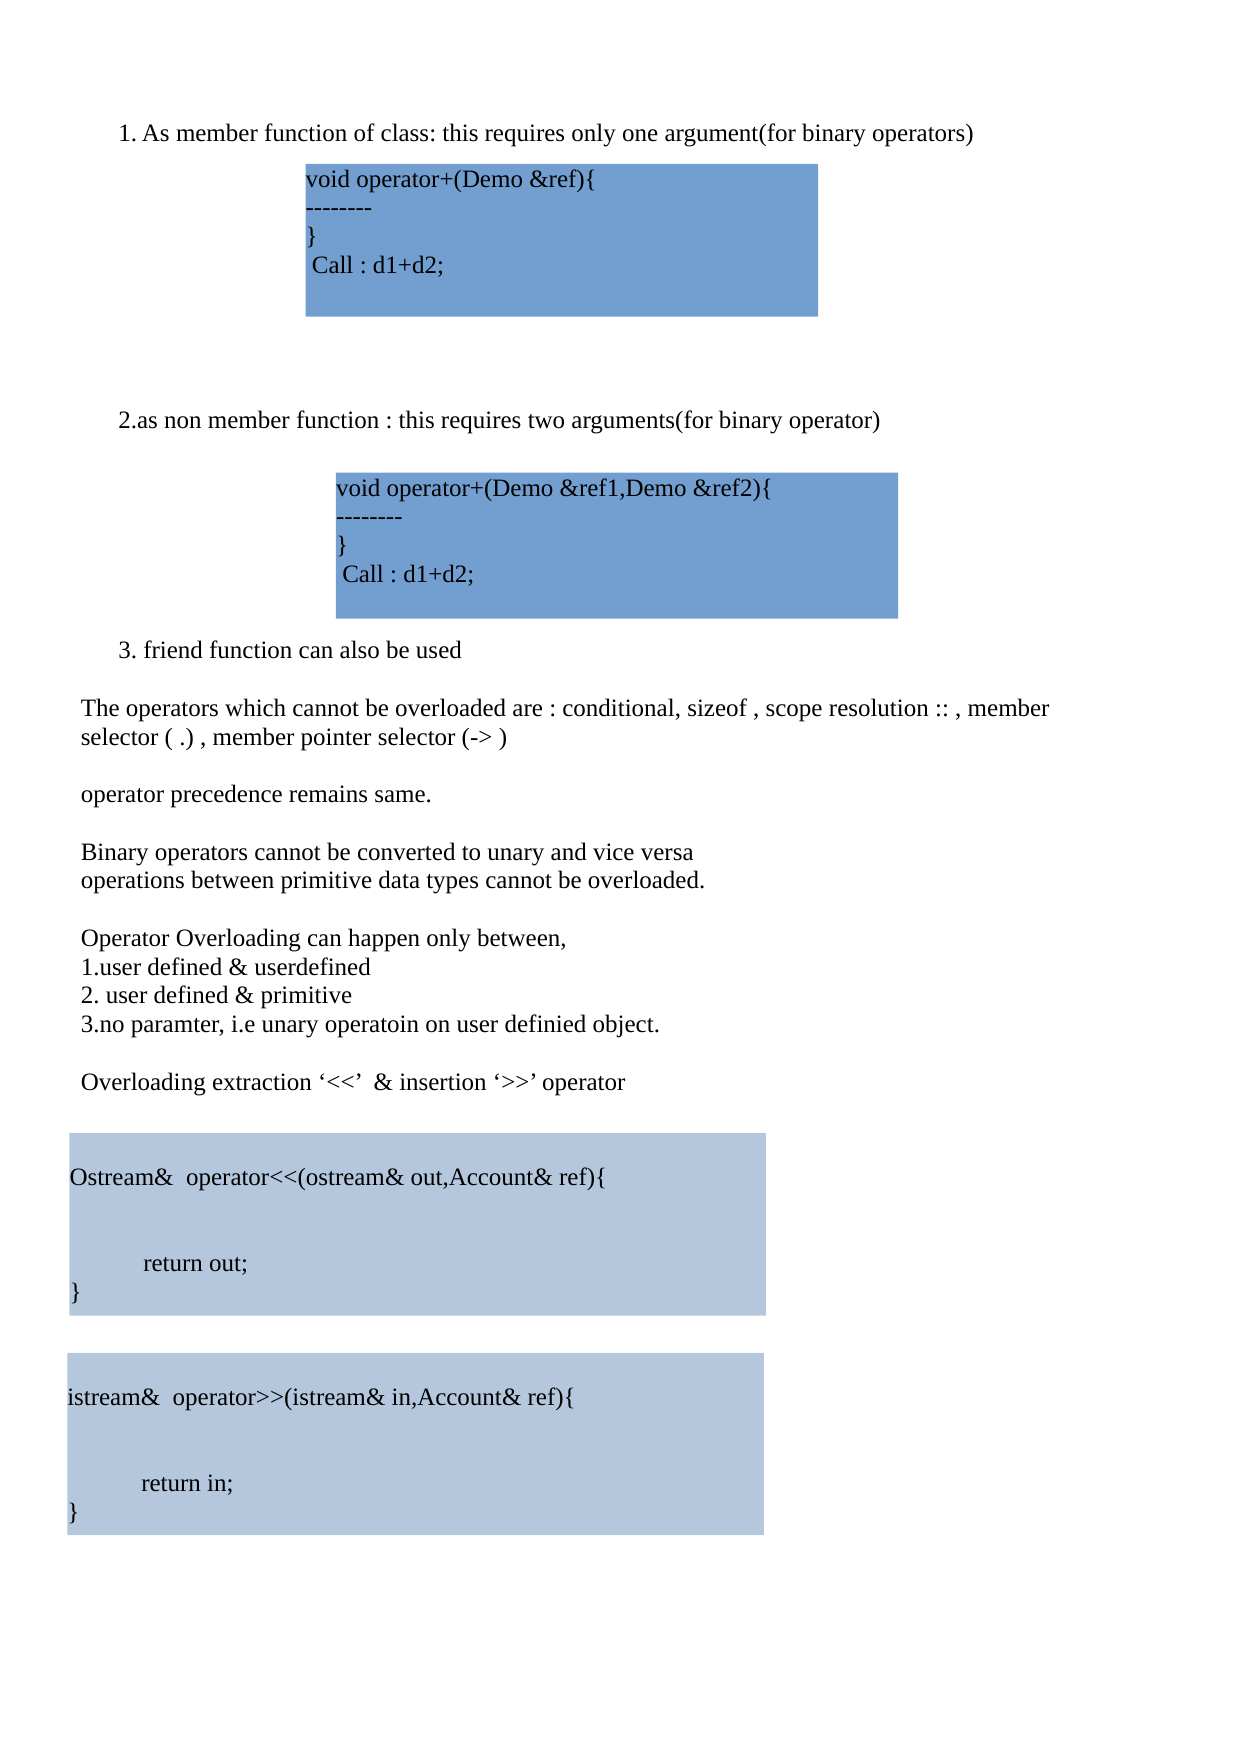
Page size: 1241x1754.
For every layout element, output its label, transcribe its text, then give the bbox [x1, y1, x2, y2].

text 2. user defined & primitive [81, 981, 1122, 1009]
text 2.as non member function : this requires two arguments(for binary operator) [118, 406, 1122, 434]
text Operator Overloading can happen only between, [81, 923, 1122, 952]
text operations between primitive data types cannot be overloaded. [81, 866, 1122, 894]
text operator precedence remains same. [81, 779, 1122, 808]
text 1.user defined & userdefined [81, 952, 1122, 981]
text 3. friend function can also be used [118, 636, 1122, 664]
text 3.no paramter, i.e unary operatoin on user definied object. [81, 1009, 1122, 1038]
list The operators which cannot be overloaded are : conditional, sizeof , scope resolution :: , member selector ( .) , member pointer selector (-> ) [81, 693, 1122, 751]
text Binary operators cannot be converted to unary and vice versa [81, 837, 1122, 866]
text Overloading extraction ‘<<’ & insertion ‘>>’ operator [81, 1067, 1122, 1096]
text 1. As member function of class: this requires only one argument(for binary operators) [118, 118, 1122, 147]
